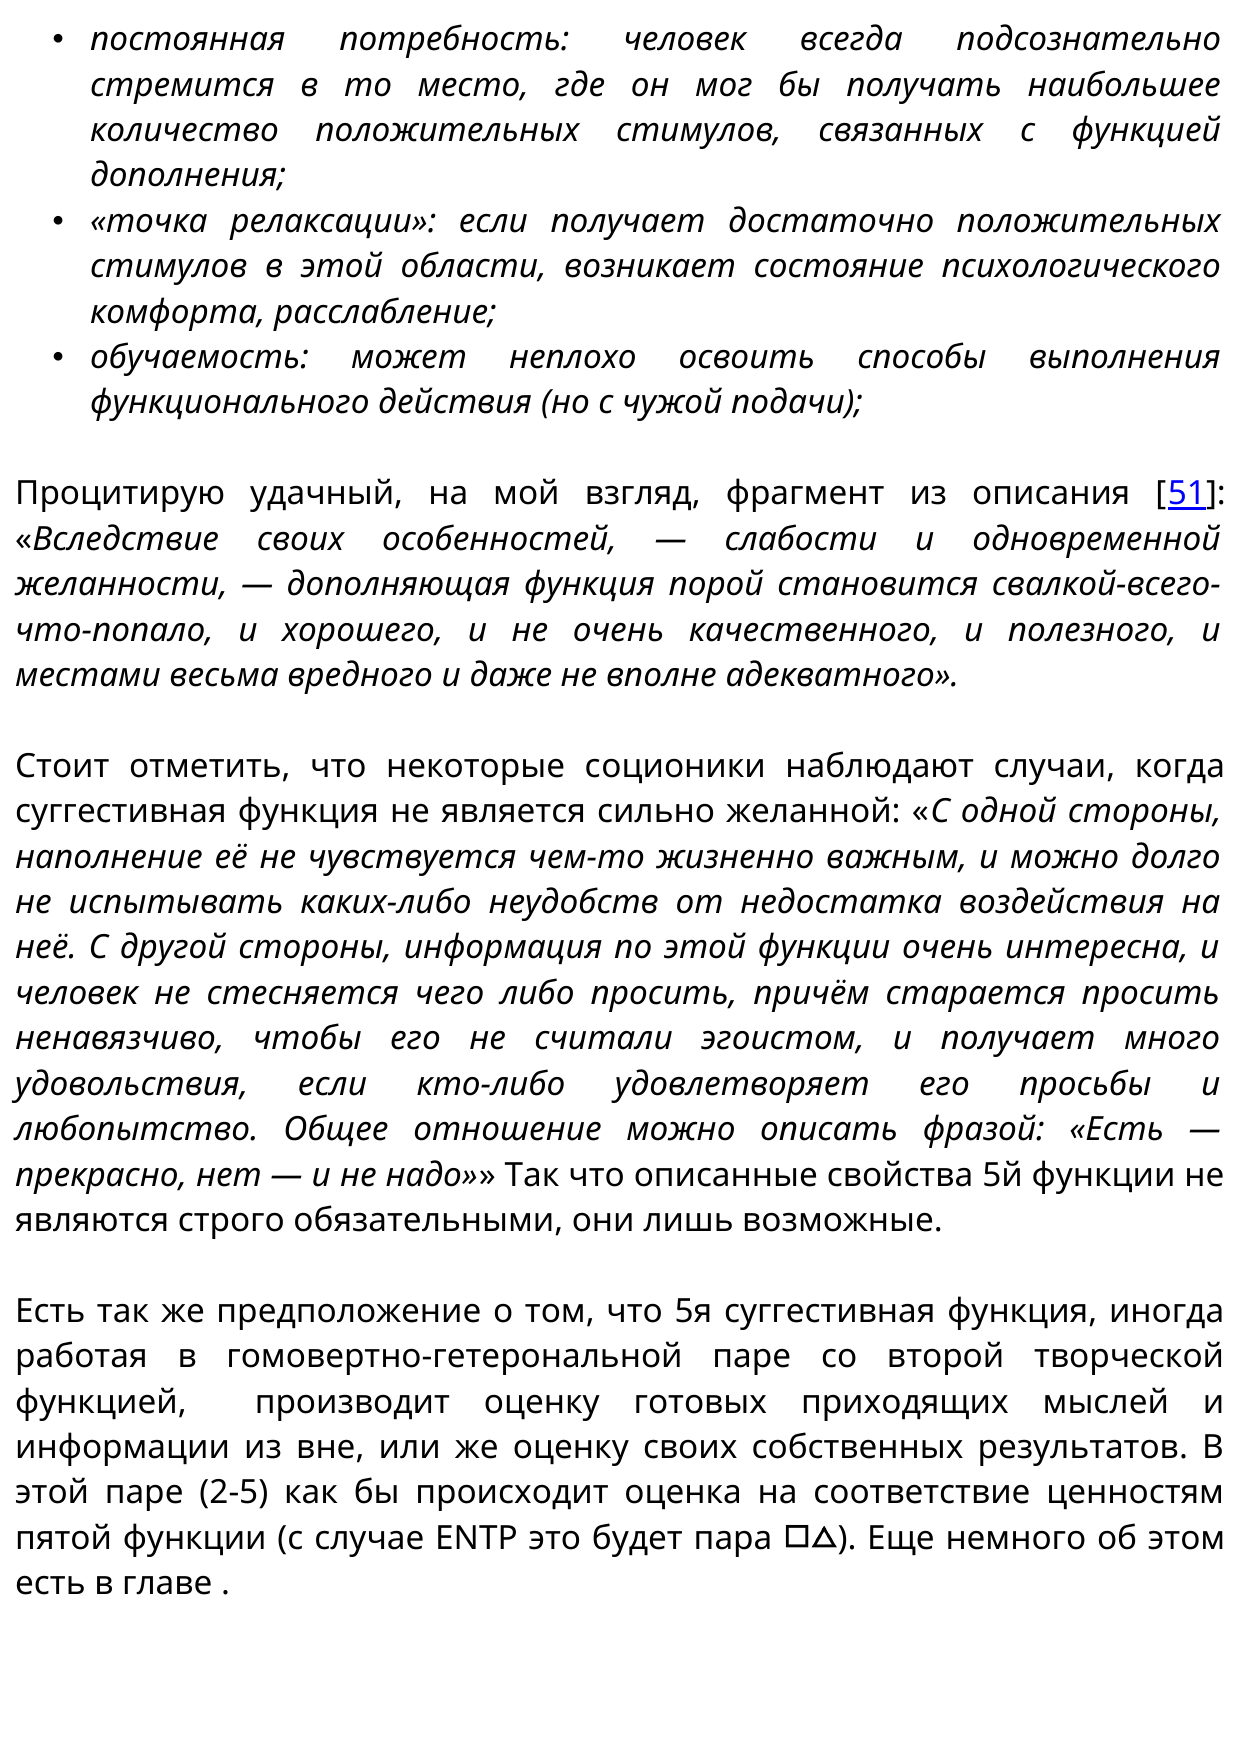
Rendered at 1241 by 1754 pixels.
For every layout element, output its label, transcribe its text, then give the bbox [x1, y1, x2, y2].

text Есть так же предположение о том, что 5я суггестивная функция, иногда работая в гомовертно-гетерональной паре со второй творческой функцией, производит оценку готовых приходящих мыслей и информации из вне, или же оценку своих собственных результатов. В этой паре (2-5) как бы происходит оценка на соответствие ценностям пятой функции (с случае ENTP это будет пара ). Еще немного об этом есть в главе . [15, 1287, 1226, 1604]
list обучаемость: может неплохо освоить способы выполнения функционального действия (но с чужой подачи); [52, 333, 1226, 424]
list «точка релаксации»: если получает достаточно положительных стимулов в этой области, возникает состояние психологического комфорта, расслабление; [52, 197, 1226, 333]
list постоянная потребность: человек всегда подсознательно стремится в то место, где он мог бы получать наибольшее количество положительных стимулов, связанных с функцией дополнения; [52, 15, 1226, 197]
text Стоит отметить, что некоторые соционики наблюдают случаи, когда суггестивная функция не является сильно желанной: «С одной стороны, наполнение её не чувствуется чем-то жизненно важным, и можно долго не испытывать каких-либо неудобств от недостатка воздействия на неё. С другой стороны, информация по этой функции очень интересна, и человек не стесняется чего либо просить, причём старается просить ненавязчиво, чтобы его не считали эгоистом, и получает много удовольствия, если кто-либо удовлетворяет его просьбы и любопытство. Общее отношение можно описать фразой: «Есть — прекрасно, нет — и не надо»» Так что описанные свойства 5й функции не являются строго обязательными, они лишь возможные. [15, 742, 1226, 1241]
picture [783, 1522, 838, 1550]
text Процитирую удачный, на мой взгляд, фрагмент из описания [51]: «Вследствие своих особенностей, — слабости и одновременной желанности, — дополняющая функция порой становится свалкой-всего-что-попало, и хорошего, и не очень качественного, и полезного, и местами весьма вредного и даже не вполне адекватного». [15, 469, 1226, 696]
